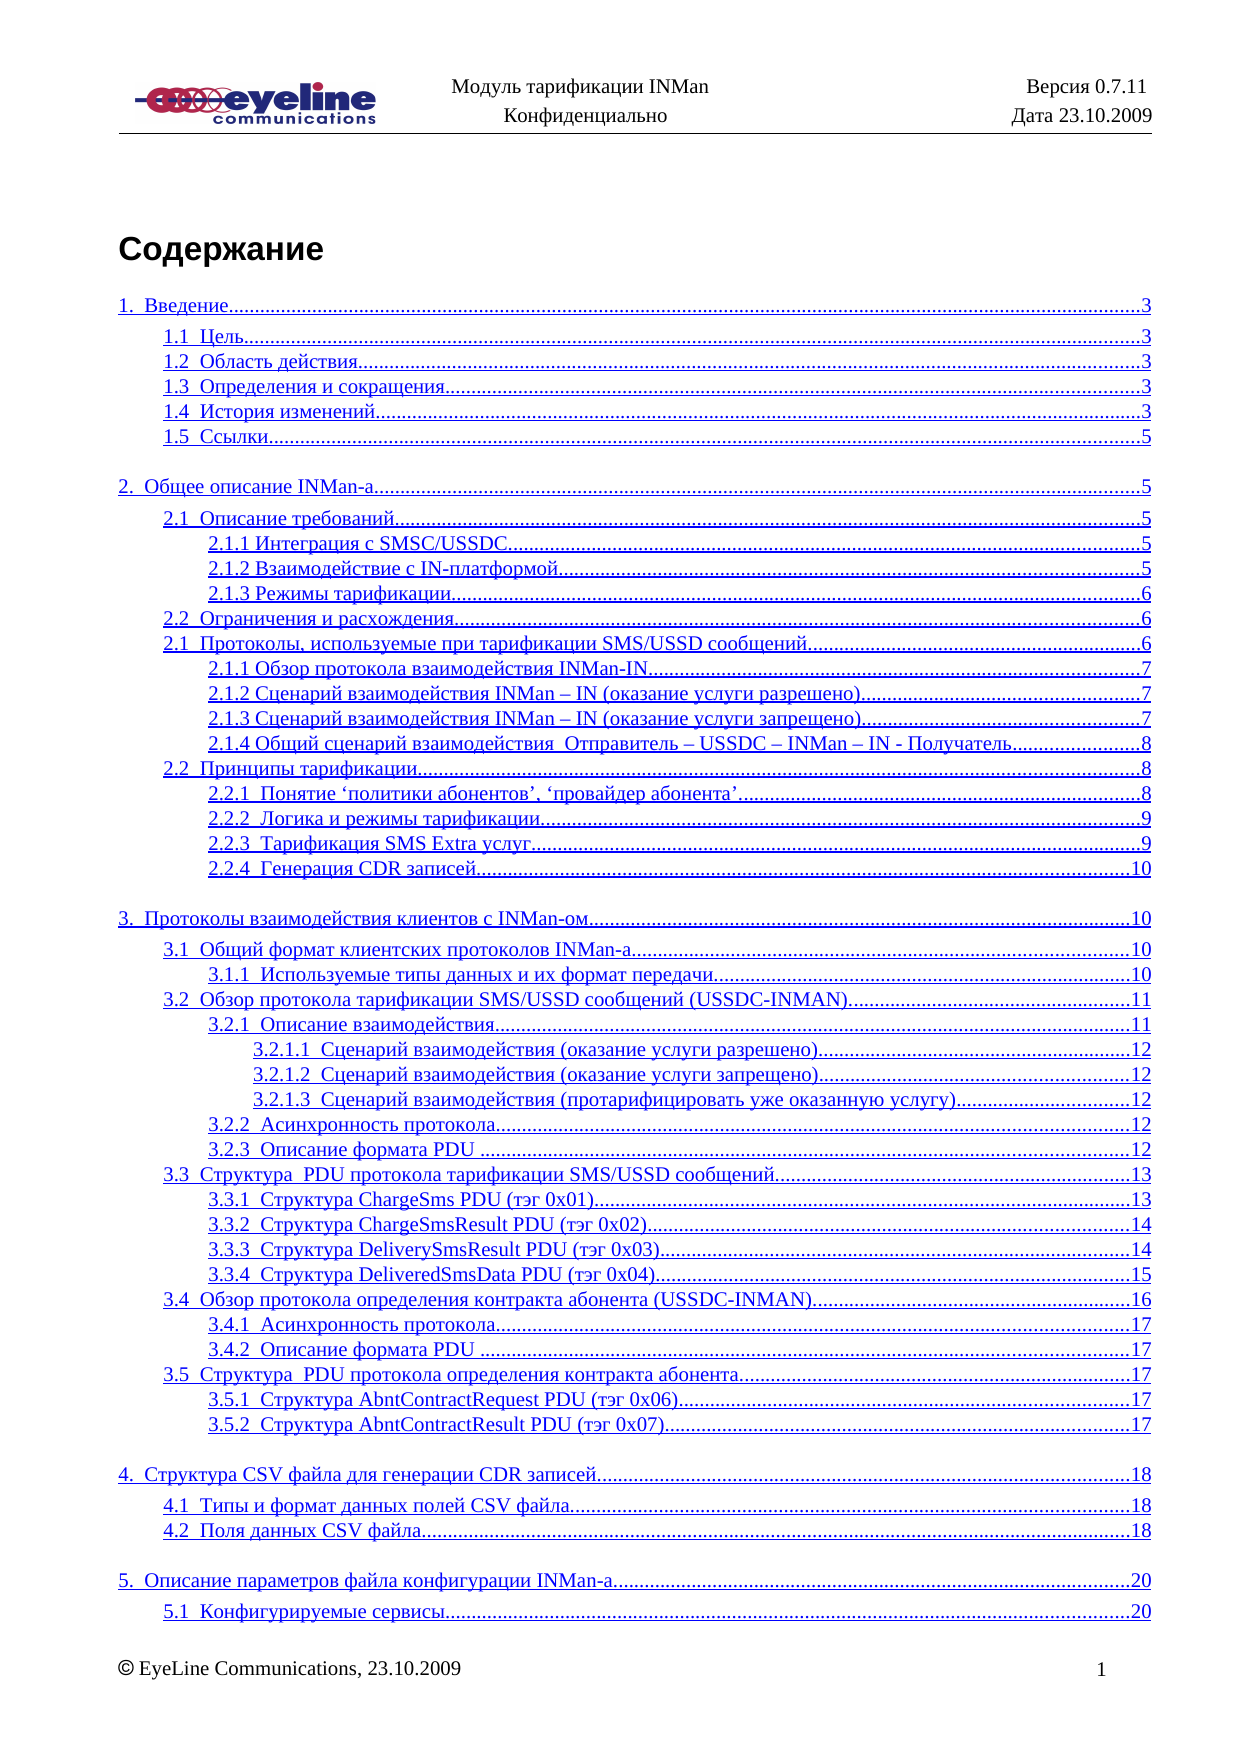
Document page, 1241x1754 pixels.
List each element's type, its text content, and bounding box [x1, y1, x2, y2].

text 2.2 Ограничения и расхождения 6 [163, 604, 1151, 626]
text 2.2.1 Понятие ‘политики абонентов’, ‘провайдер абонента’. 8 [208, 779, 1151, 801]
text 3.1.1 Используемые типы данных и их формат передачи. 10 [208, 961, 1151, 983]
text 3.4.1 Асинхронность протокола 17 [208, 1311, 1151, 1333]
text 1. Введение 3 [118, 292, 1151, 314]
text 4.1 Типы и формат данных полей CSV файла. 18 [163, 1492, 1151, 1514]
text 3.2.1.3 Сценарий взаимодействия (протарифицировать уже оказанную услугу) 12 [253, 1086, 1151, 1108]
text 2.1 Описание требований 5 [163, 504, 1151, 526]
text 1.3 Определения и сокращения 3 [163, 373, 1151, 395]
text 2.2 Принципы тарификации. 8 [163, 754, 1151, 776]
text 3.2.1.1 Сценарий взаимодействия (оказание услуги разрешено) 12 [253, 1036, 1151, 1058]
picture [135, 82, 376, 124]
text 1.5 Ссылки 5 [163, 423, 1151, 445]
text 3.1 Общий формат клиентских протоколов INMan-a. 10 [163, 936, 1151, 958]
text 2.1.1 Обзор протокола взаимодействия INMan-IN 7 [208, 654, 1151, 676]
text 3.3.1 Структура ChargeSms PDU (тэг 0x01) 13 [208, 1186, 1151, 1208]
text 3.2.1 Описание взаимодействия 11 [208, 1011, 1151, 1033]
text 3.2.2 Асинхронность протокола 12 [208, 1111, 1151, 1133]
text 2.1.2 Взаимодействие с IN-платформой. 5 [208, 554, 1151, 576]
text 5.1 Конфигурируемые сервисы. 20 [163, 1598, 1151, 1620]
text 3.2.3 Описание формата PDU 12 [208, 1136, 1151, 1158]
text 3.2.1.2 Сценарий взаимодействия (оказание услуги запрещено) 12 [253, 1061, 1151, 1083]
text 2.1.4 Общий сценарий взаимодействия Отправитель – USSDC – INMan – IN - Получатель 8 [208, 729, 1151, 751]
text 4.2 Поля данных CSV файла. 18 [163, 1517, 1151, 1539]
text 2.1 Протоколы, используемые при тарификации SMS/USSD сообщений. 6 [163, 629, 1151, 651]
text 3. Протоколы взаимодействия клиентов с INMan-ом 10 [118, 904, 1151, 926]
text 2.1.3 Сценарий взаимодействия INMan – IN (оказание услуги запрещено) 7 [208, 704, 1151, 726]
text 3.5 Структура PDU протокола определения контракта абонента. 17 [163, 1361, 1151, 1383]
text 3.5.2 Структура AbntContractResult PDU (тэг 0x07) 17 [208, 1411, 1151, 1433]
text 3.3.2 Структура ChargeSmsResult PDU (тэг 0x02) 14 [208, 1211, 1151, 1233]
text 3.4.2 Описание формата PDU 17 [208, 1336, 1151, 1358]
text 2. Общее описание INMan-a 5 [118, 473, 1151, 495]
text 3.5.1 Структура AbntContractRequest PDU (тэг 0x06) 17 [208, 1386, 1151, 1408]
text 3.3.3 Структура DeliverySmsResult PDU (тэг 0x03) 14 [208, 1236, 1151, 1258]
text 1.4 История изменений 3 [163, 398, 1151, 420]
text 2.1.3 Режимы тарификации. 6 [208, 579, 1151, 601]
text 3.4 Обзор протокола определения контракта абонента (USSDC-INMAN). 16 [163, 1286, 1151, 1308]
text 3.3 Структура PDU протокола тарификации SMS/USSD сообщений. 13 [163, 1161, 1151, 1183]
subtitle Содержание [118, 229, 1151, 267]
text 5. Описание параметров файла конфигурации INMan-а. 20 [118, 1567, 1151, 1589]
text 3.2 Обзор протокола тарификации SMS/USSD сообщений (USSDC-INMAN). 11 [163, 986, 1151, 1008]
text 2.2.3 Тарификация SMS Extra услуг. 9 [208, 829, 1151, 851]
text 2.1.1 Интеграция с SMSC/USSDC. 5 [208, 529, 1151, 551]
text 1.1 Цель 3 [163, 323, 1151, 345]
text 3.3.4 Структура DeliveredSmsData PDU (тэг 0x04) 15 [208, 1261, 1151, 1283]
text 2.1.2 Сценарий взаимодействия INMan – IN (оказание услуги разрешено) 7 [208, 679, 1151, 701]
text 1.2 Область действия 3 [163, 348, 1151, 370]
text 4. Структура CSV файла для генерации CDR записей. 18 [118, 1461, 1151, 1483]
text 2.2.4 Генерация CDR записей. 10 [208, 854, 1151, 876]
text 2.2.2 Логика и режимы тарификации. 9 [208, 804, 1151, 826]
